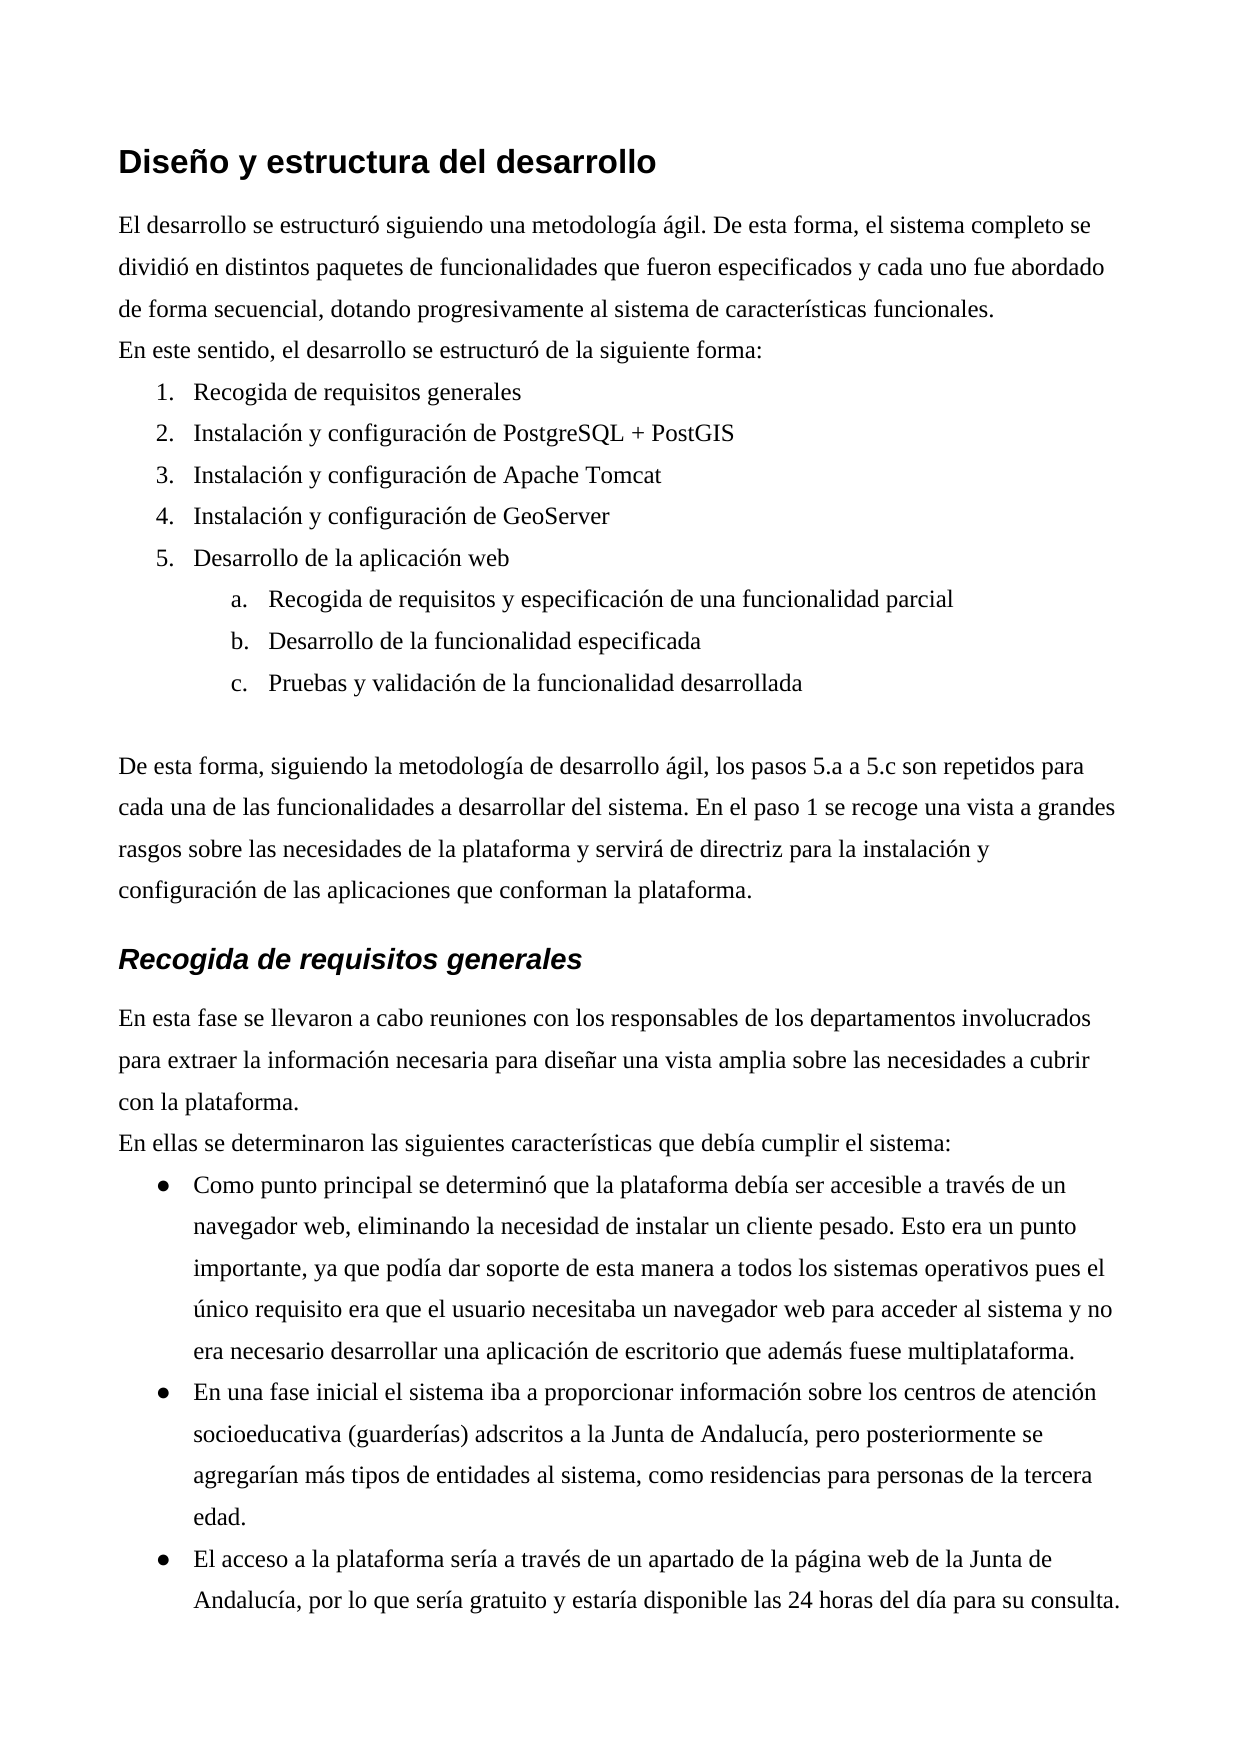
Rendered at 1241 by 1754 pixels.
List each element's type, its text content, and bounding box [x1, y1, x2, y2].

text De esta forma, siguiendo la metodología de desarrollo ágil, los pasos 5.a a 5.c son repetidos para cada una de las funcionalidades a desarrollar del sistema. En el paso 1 se recoge una vista a grandes rasgos sobre las necesidades de la plataforma y servirá de directriz para la instalación y configuración de las aplicaciones que conforman la plataforma. [118, 752, 1122, 904]
list Pruebas y validación de la funcionalidad desarrollada [231, 669, 1122, 696]
subtitle Recogida de requisitos generales [118, 943, 1122, 976]
text En este sentido, el desarrollo se estructuró de la siguiente forma: [118, 336, 1122, 364]
text En ellas se determinaron las siguientes características que debía cumplir el sistema: [118, 1129, 1122, 1157]
list Recogida de requisitos y especificación de una funcionalidad parcial [231, 586, 1122, 613]
list El acceso a la plataforma sería a través de un apartado de la página web de la Junta de Andalucía, por lo que sería gratuito y estaría disponible las 24 horas del día para su consulta. [156, 1545, 1122, 1614]
list Instalación y configuración de PostgreSQL + PostGIS [156, 419, 1122, 447]
text En esta fase se llevaron a cabo reuniones con los responsables de los departamentos involucrados para extraer la información necesaria para diseñar una vista amplia sobre las necesidades a cubrir con la plataforma. [118, 1004, 1122, 1115]
list Desarrollo de la funcionalidad especificada [231, 627, 1122, 655]
subtitle Diseño y estructura del desarrollo [118, 143, 1122, 180]
list Desarrollo de la aplicación web [156, 544, 1122, 572]
list Instalación y configuración de GeoServer [156, 502, 1122, 530]
list En una fase inicial el sistema iba a proporcionar información sobre los centros de atención socioeducativa (guarderías) adscritos a la Junta de Andalucía, pero posteriormente se agregarían más tipos de entidades al sistema, como residencias para personas de la tercera edad. [156, 1378, 1122, 1531]
list Como punto principal se determinó que la plataforma debía ser accesible a través de un navegador web, eliminando la necesidad de instalar un cliente pesado. Esto era un punto importante, ya que podía dar soporte de esta manera a todos los sistemas operativos pues el único requisito era que el usuario necesitaba un navegador web para acceder al sistema y no era necesario desarrollar una aplicación de escritorio que además fuese multiplataforma. [156, 1171, 1122, 1365]
text El desarrollo se estructuró siguiendo una metodología ágil. De esta forma, el sistema completo se dividió en distintos paquetes de funcionalidades que fueron especificados y cada uno fue abordado de forma secuencial, dotando progresivamente al sistema de características funcionales. [118, 212, 1122, 322]
list Instalación y configuración de Apache Tomcat [156, 461, 1122, 489]
list Recogida de requisitos generales [156, 378, 1122, 406]
